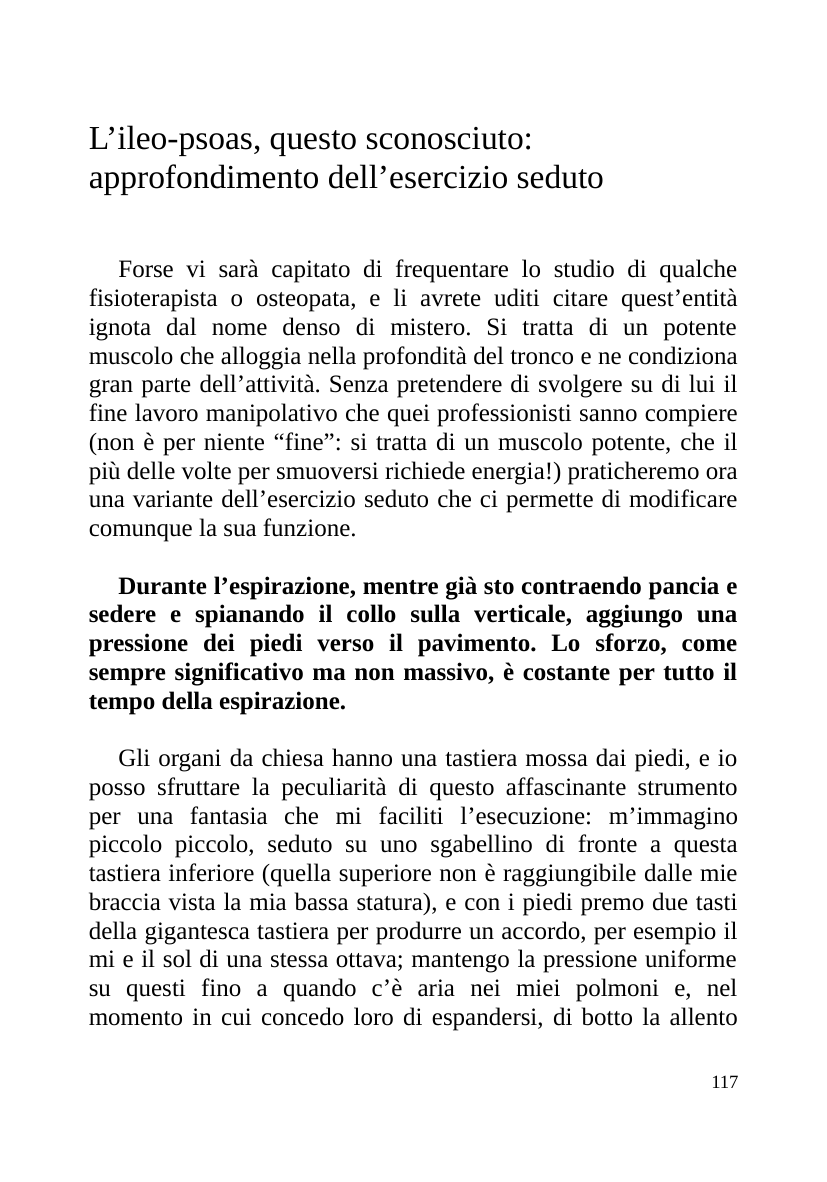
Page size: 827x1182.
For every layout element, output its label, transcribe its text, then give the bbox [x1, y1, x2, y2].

text Forse vi sarà capitato di frequentare lo studio di qualche fisioterapista o osteopata, e li avrete uditi citare quest’entità ignota dal nome denso di mistero. Si tratta di un potente muscolo che alloggia nella profondità del tronco e ne condiziona gran parte dell’attività. Senza pretendere di svolgere su di lui il fine lavoro manipolativo che quei professionisti sanno compiere (non è per niente “fine”: si tratta di un muscolo potente, che il più delle volte per smuoversi richiede energia!) praticheremo ora una variante dell’esercizio seduto che ci permette di modificare comunque la sua funzione. [88, 254, 738, 542]
text Durante l’espirazione, mentre già sto contraendo pancia e sedere e spianando il collo sulla verticale, aggiungo una pressione dei piedi verso il pavimento. Lo sforzo, come sempre significativo ma non massivo, è costante per tutto il tempo della espirazione. [88, 571, 738, 714]
subtitle L’ileo-psoas, questo sconosciuto: approfondimento dell’esercizio seduto [88, 118, 738, 195]
text Gli organi da chiesa hanno una tastiera mossa dai piedi, e io posso sfruttare la peculiarità di questo affascinante strumento per una fantasia che mi faciliti l’esecuzione: m’immagino piccolo piccolo, seduto su uno sgabellino di fronte a questa tastiera inferiore (quella superiore non è raggiungibile dalle mie braccia vista la mia bassa statura), e con i piedi premo due tasti della gigantesca tastiera per produrre un accordo, per esempio il mi e il sol di una stessa ottava; mantengo la pressione uniforme su questi fino a quando c’è aria nei miei polmoni e, nel momento in cui concedo loro di espandersi, di botto la allento [88, 743, 738, 1031]
